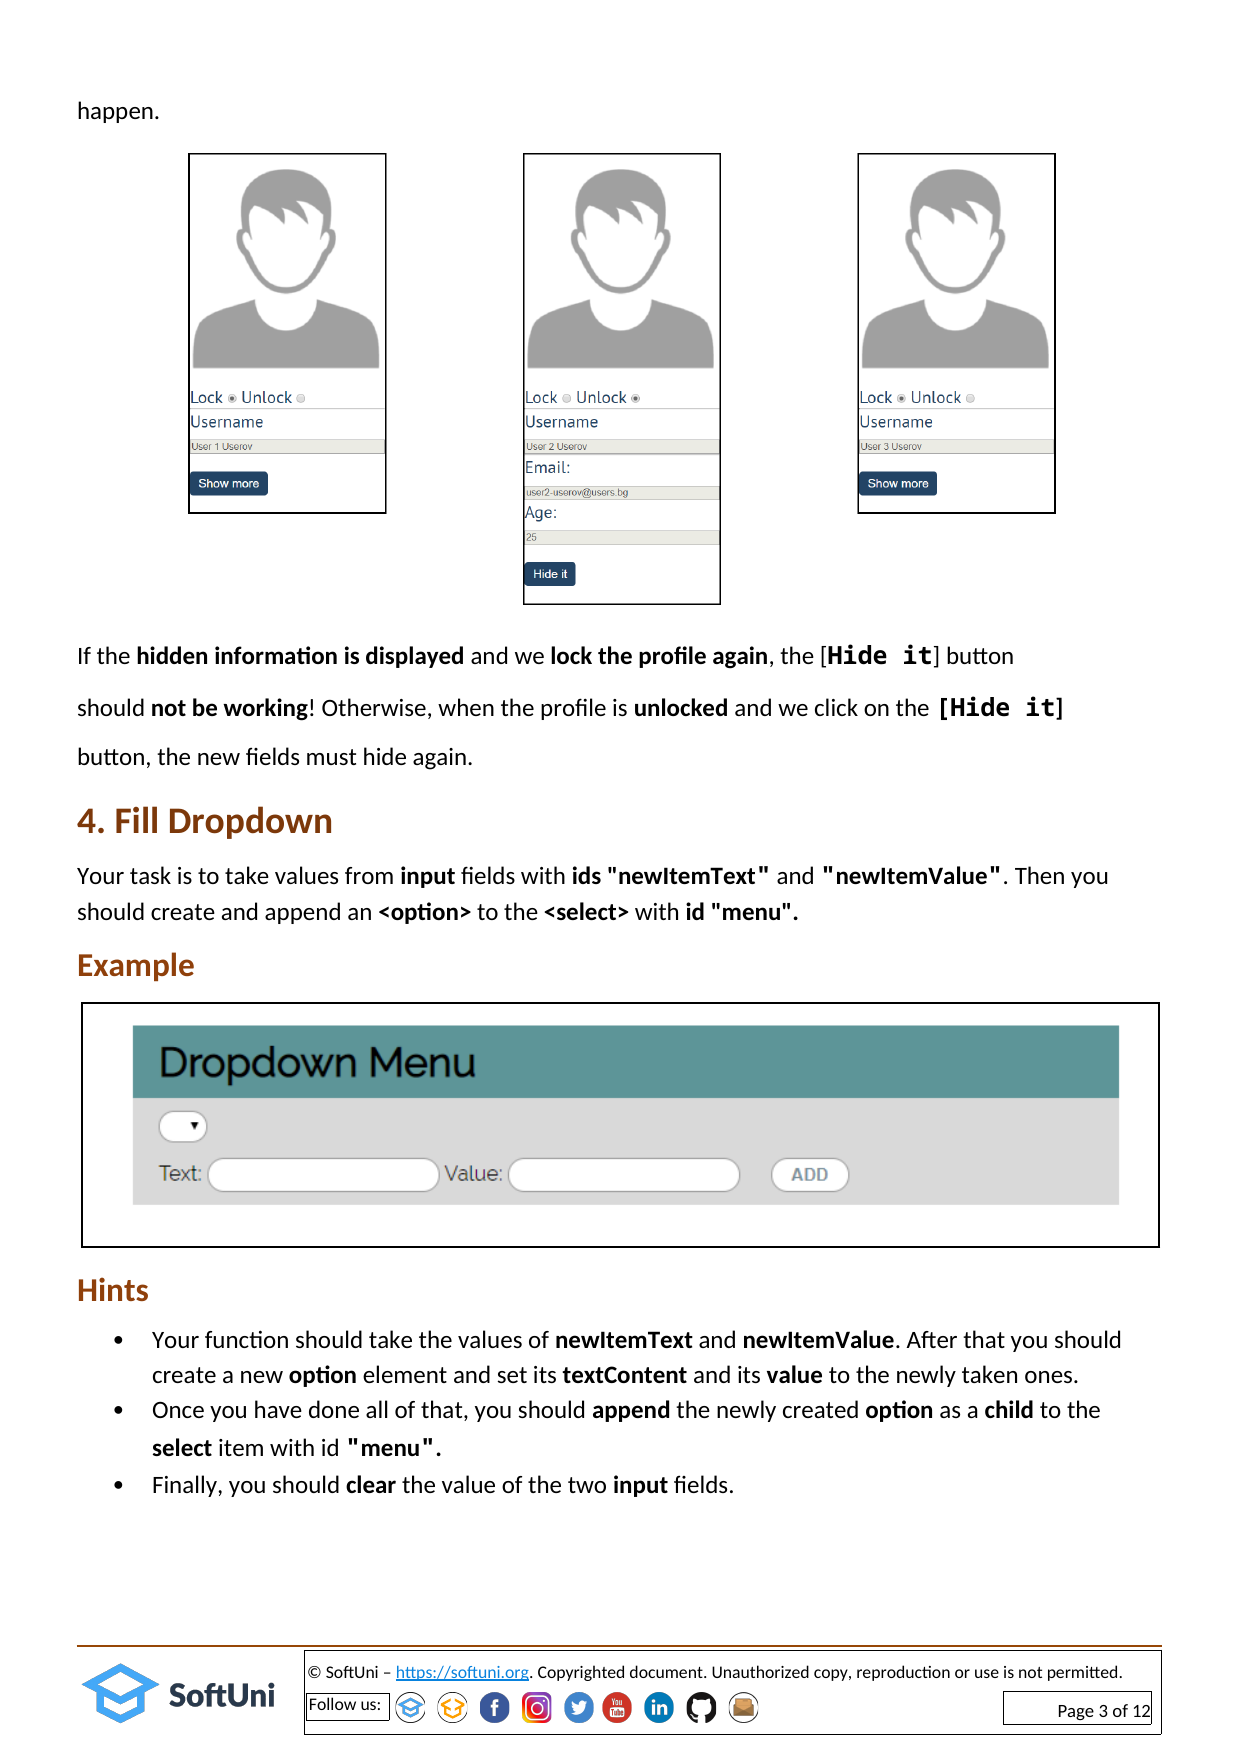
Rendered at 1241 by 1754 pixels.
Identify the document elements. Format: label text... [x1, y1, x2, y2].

picture [728, 1692, 759, 1723]
picture [602, 1692, 632, 1723]
picture [177, 146, 1063, 618]
picture [644, 1692, 653, 1701]
picture [75, 1658, 281, 1729]
list Finally, you should clear the value of the two input fields. [114, 1469, 1163, 1499]
text should not be working! Otherwise, when the profile is unlocked and we click on the [Hide it] [77, 689, 1163, 723]
text button, the new fields must hide again. [77, 741, 1163, 772]
list Your function should take the values of newItemText and newItemValue. After that you should create a new option element and set its textContent and its value to the newly taken ones. [114, 1324, 1163, 1389]
subtitle Example [77, 944, 1163, 985]
picture [564, 1692, 594, 1723]
picture [437, 1692, 468, 1723]
picture [665, 1692, 674, 1701]
subtitle Hints [77, 1269, 1163, 1310]
text happen. [77, 95, 1163, 126]
picture [665, 1714, 674, 1723]
picture [644, 1714, 653, 1723]
picture [395, 1692, 425, 1723]
picture [686, 1692, 717, 1723]
picture [83, 1004, 1158, 1246]
picture [522, 1692, 552, 1723]
list Once you have done all of that, you should append the newly created option as a child to the select item with id "menu". [114, 1394, 1163, 1464]
text If the hidden information is displayed and we lock the profile again, the [Hide it] button [77, 638, 1163, 672]
text Your task is to take values from input fields with ids "newItemText" and "newItemValue". Then you should create and append an <option> to the <select> with id "menu". [77, 858, 1163, 927]
picture [658, 1705, 667, 1714]
subtitle Fill Dropdown [77, 797, 1163, 843]
picture [480, 1692, 510, 1723]
